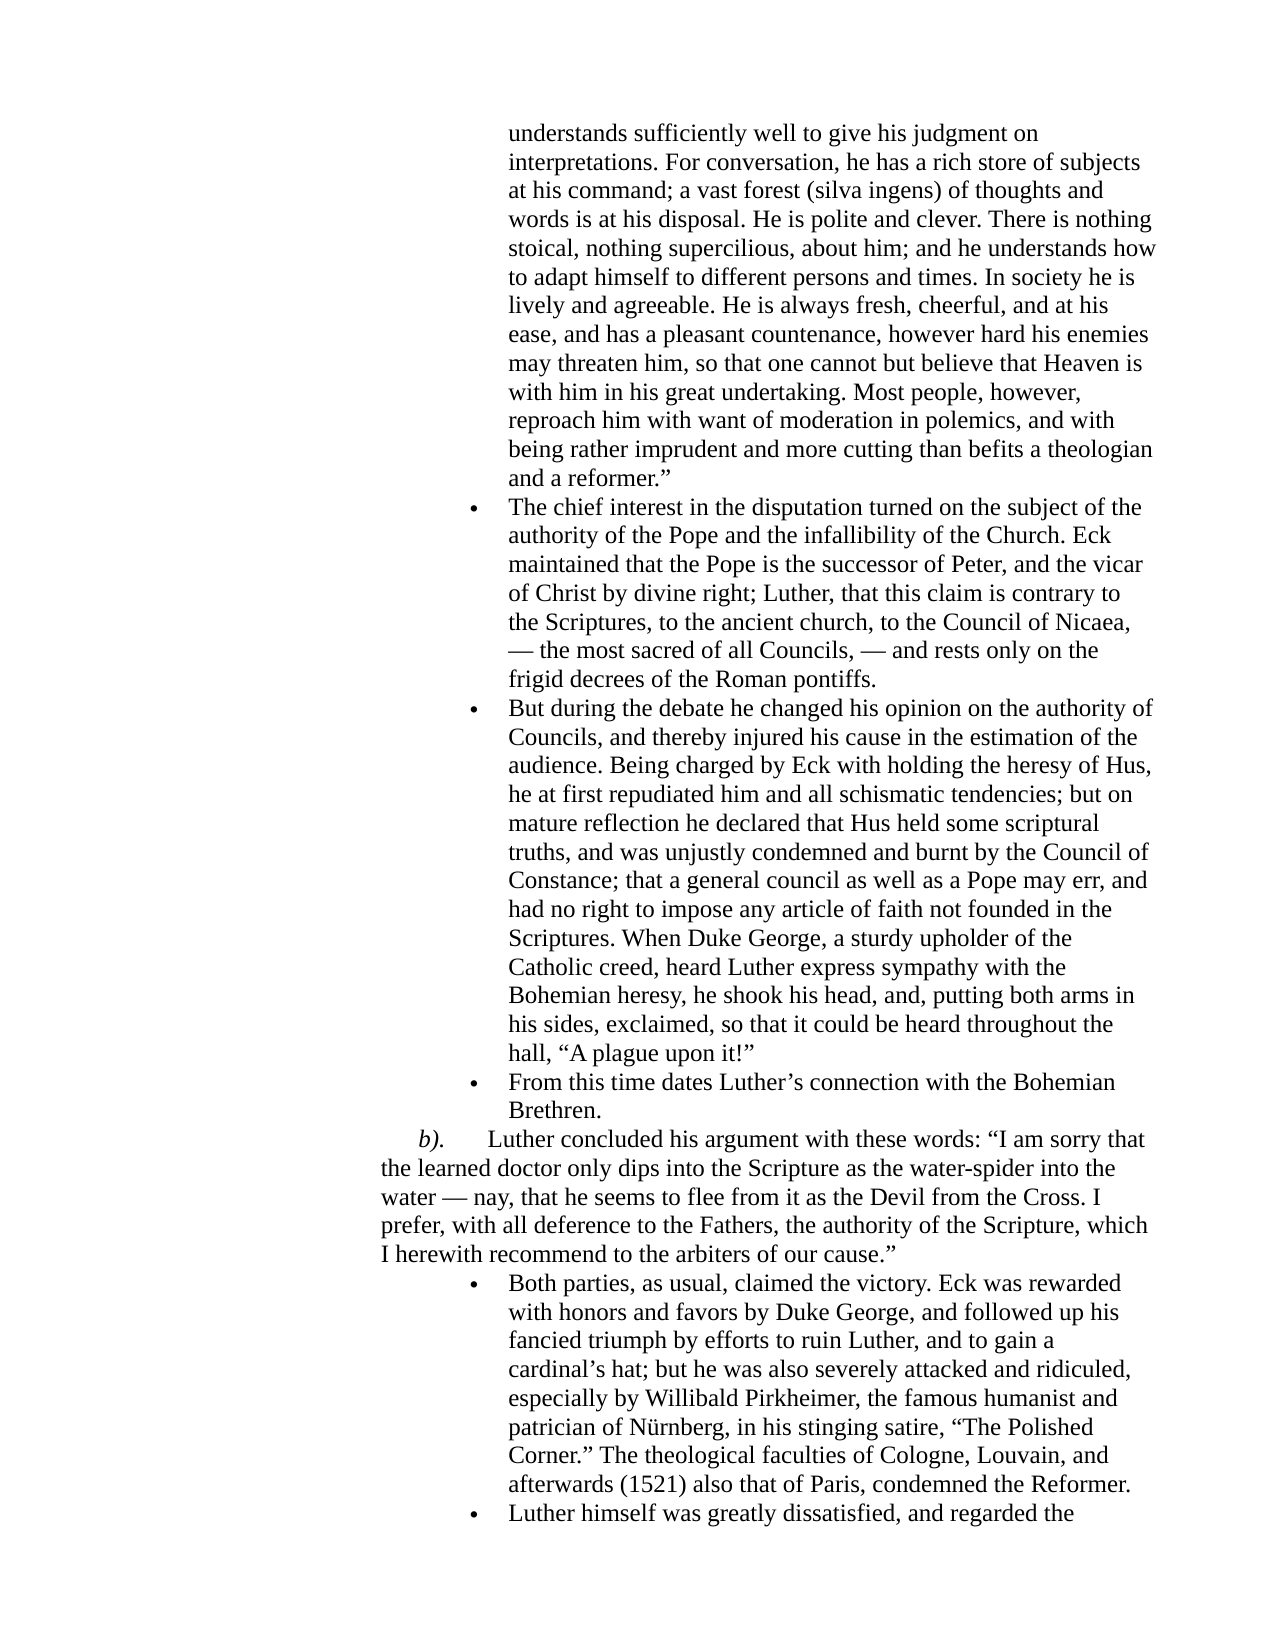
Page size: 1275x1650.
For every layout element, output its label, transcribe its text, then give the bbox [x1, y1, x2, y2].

list Luther himself was greatly dissatisfied, and regarded the [471, 1498, 1157, 1527]
list understands sufficiently well to give his judgment on interpretations. For conversation, he has a rich store of subjects at his command; a vast forest (silva ingens) of thoughts and words is at his disposal. He is polite and clever. There is nothing stoical, nothing supercilious, about him; and he understands how to adapt himself to different persons and times. In society he is lively and agreeable. He is always fresh, cheerful, and at his ease, and has a pleasant countenance, however hard his enemies may threaten him, so that one cannot but believe that Heaven is with him in his great undertaking. Most people, however, reproach him with want of moderation in polemics, and with being rather imprudent and more cutting than befits a theologian and a reformer.” [471, 118, 1157, 492]
list From this time dates Luther’s connection with the Bohemian Brethren. [471, 1067, 1157, 1124]
list The chief interest in the disputation turned on the subject of the authority of the Pope and the infallibility of the Church. Eck maintained that the Pope is the successor of Peter, and the vicar of Christ by divine right; Luther, that this claim is contrary to the Scriptures, to the ancient church, to the Council of Nicaea, — the most sacred of all Councils, — and rests only on the frigid decrees of the Roman pontiffs. [471, 492, 1157, 693]
list Both parties, as usual, claimed the victory. Eck was rewarded with honors and favors by Duke George, and followed up his fancied triumph by efforts to ruin Luther, and to gain a cardinal’s hat; but he was also severely attacked and ridiculed, especially by Willibald Pirkheimer, the famous humanist and patrician of Nürnberg, in his stinging satire, “The Polished Corner.” The theological faculties of Cologne, Louvain, and afterwards (1521) also that of Paris, condemned the Reformer. [471, 1268, 1157, 1498]
list But during the debate he changed his opinion on the authority of Councils, and thereby injured his cause in the estimation of the audience. Being charged by Eck with holding the heresy of Hus, he at first repudiated him and all schismatic tendencies; but on mature reflection he declared that Hus held some scriptural truths, and was unjustly condemned and burnt by the Council of Constance; that a general council as well as a Pope may err, and had no right to impose any article of faith not founded in the Scriptures. When Duke George, a sturdy upholder of the Catholic creed, heard Luther express sympathy with the Bohemian heresy, he shook his head, and, putting both arms in his sides, exclaimed, so that it could be heard throughout the hall, “A plague upon it!” [471, 693, 1157, 1067]
list Luther concluded his argument with these words: “I am sorry that the learned doctor only dips into the Scripture as the water-spider into the water — nay, that he seems to flee from it as the Devil from the Cross. I prefer, with all deference to the Fathers, the authority of the Scripture, which I herewith recommend to the arbiters of our cause.” [343, 1124, 1157, 1268]
